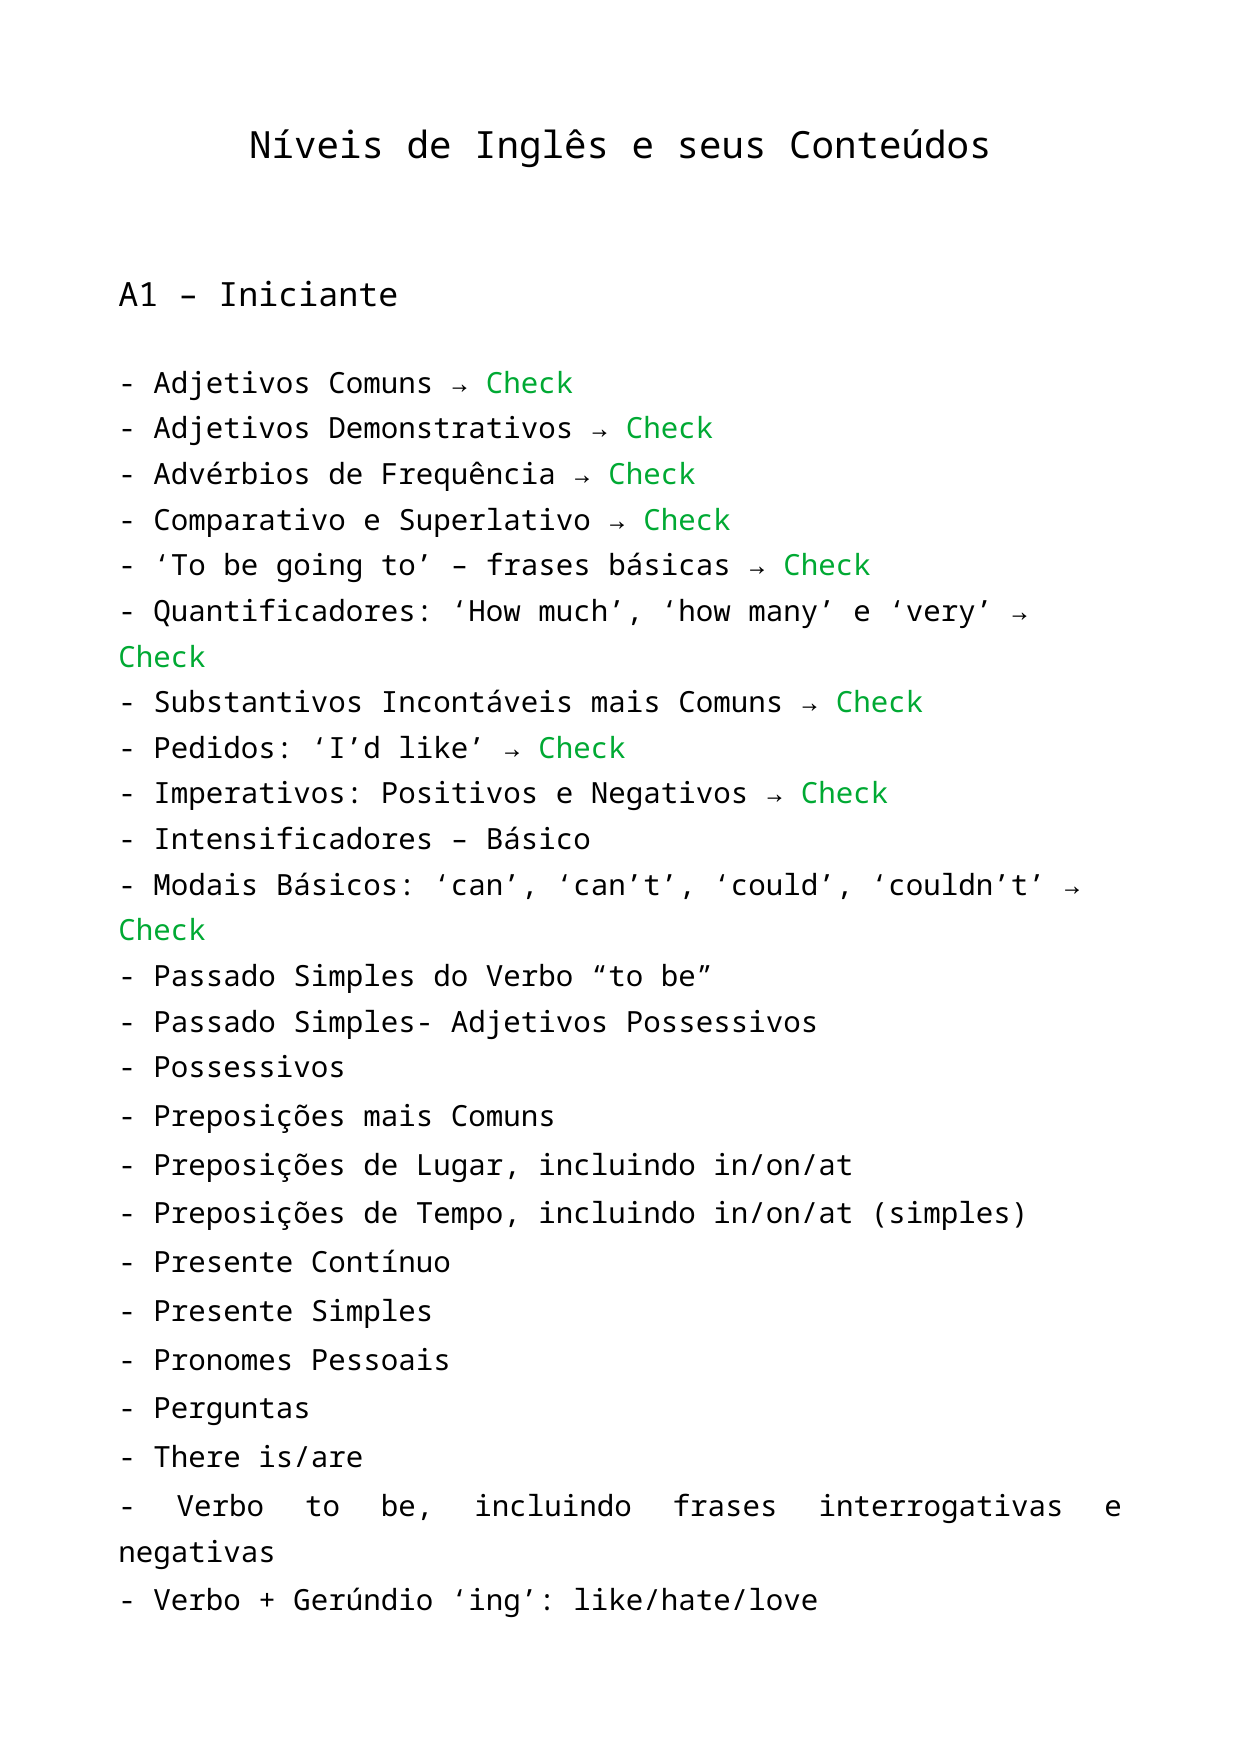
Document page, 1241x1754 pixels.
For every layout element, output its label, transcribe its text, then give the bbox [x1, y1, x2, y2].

text - Passado Simples- Adjetivos Possessivos [118, 1001, 1122, 1041]
text - Adjetivos Demonstrativos → Check [118, 408, 1122, 447]
text - Pronomes Pessoais [118, 1339, 1122, 1379]
text - Modais Básicos: ‘can’, ‘can’t’, ‘could’, ‘couldn’t’ → Check [118, 864, 1122, 949]
text - Intensificadores – Básico [118, 818, 1122, 858]
text Níveis de Inglês e seus Conteúdos [118, 118, 1122, 169]
text - Imperativos: Positivos e Negativos → Check [118, 773, 1122, 812]
text - Presente Simples [118, 1290, 1122, 1330]
text - Preposições de Lugar, incluindo in/on/at [118, 1144, 1122, 1184]
text - Adjetivos Comuns → Check [118, 362, 1122, 402]
text - Substantivos Incontáveis mais Comuns → Check [118, 681, 1122, 721]
text - Presente Contínuo [118, 1241, 1122, 1281]
text - Advérbios de Frequência → Check [118, 453, 1122, 493]
text - Preposições mais Comuns [118, 1095, 1122, 1135]
text A1 – Iniciante [118, 271, 1122, 317]
text - Verbo + Gerúndio ‘ing’: like/hate/love [118, 1579, 1122, 1619]
text - Possessivos [118, 1046, 1122, 1086]
text - There is/are [118, 1436, 1122, 1476]
text - Quantificadores: ‘How much’, ‘how many’ e ‘very’ → Check [118, 590, 1122, 676]
text - Pedidos: ‘I’d like’ → Check [118, 727, 1122, 767]
text - Perguntas [118, 1388, 1122, 1427]
text - ‘To be going to’ – frases básicas → Check [118, 544, 1122, 584]
text - Comparativo e Superlativo → Check [118, 499, 1122, 539]
text - Preposições de Tempo, incluindo in/on/at (simples) [118, 1193, 1122, 1232]
text - Passado Simples do Verbo “to be” [118, 955, 1122, 995]
text - Verbo to be, incluindo frases interrogativas e negativas [118, 1485, 1122, 1571]
